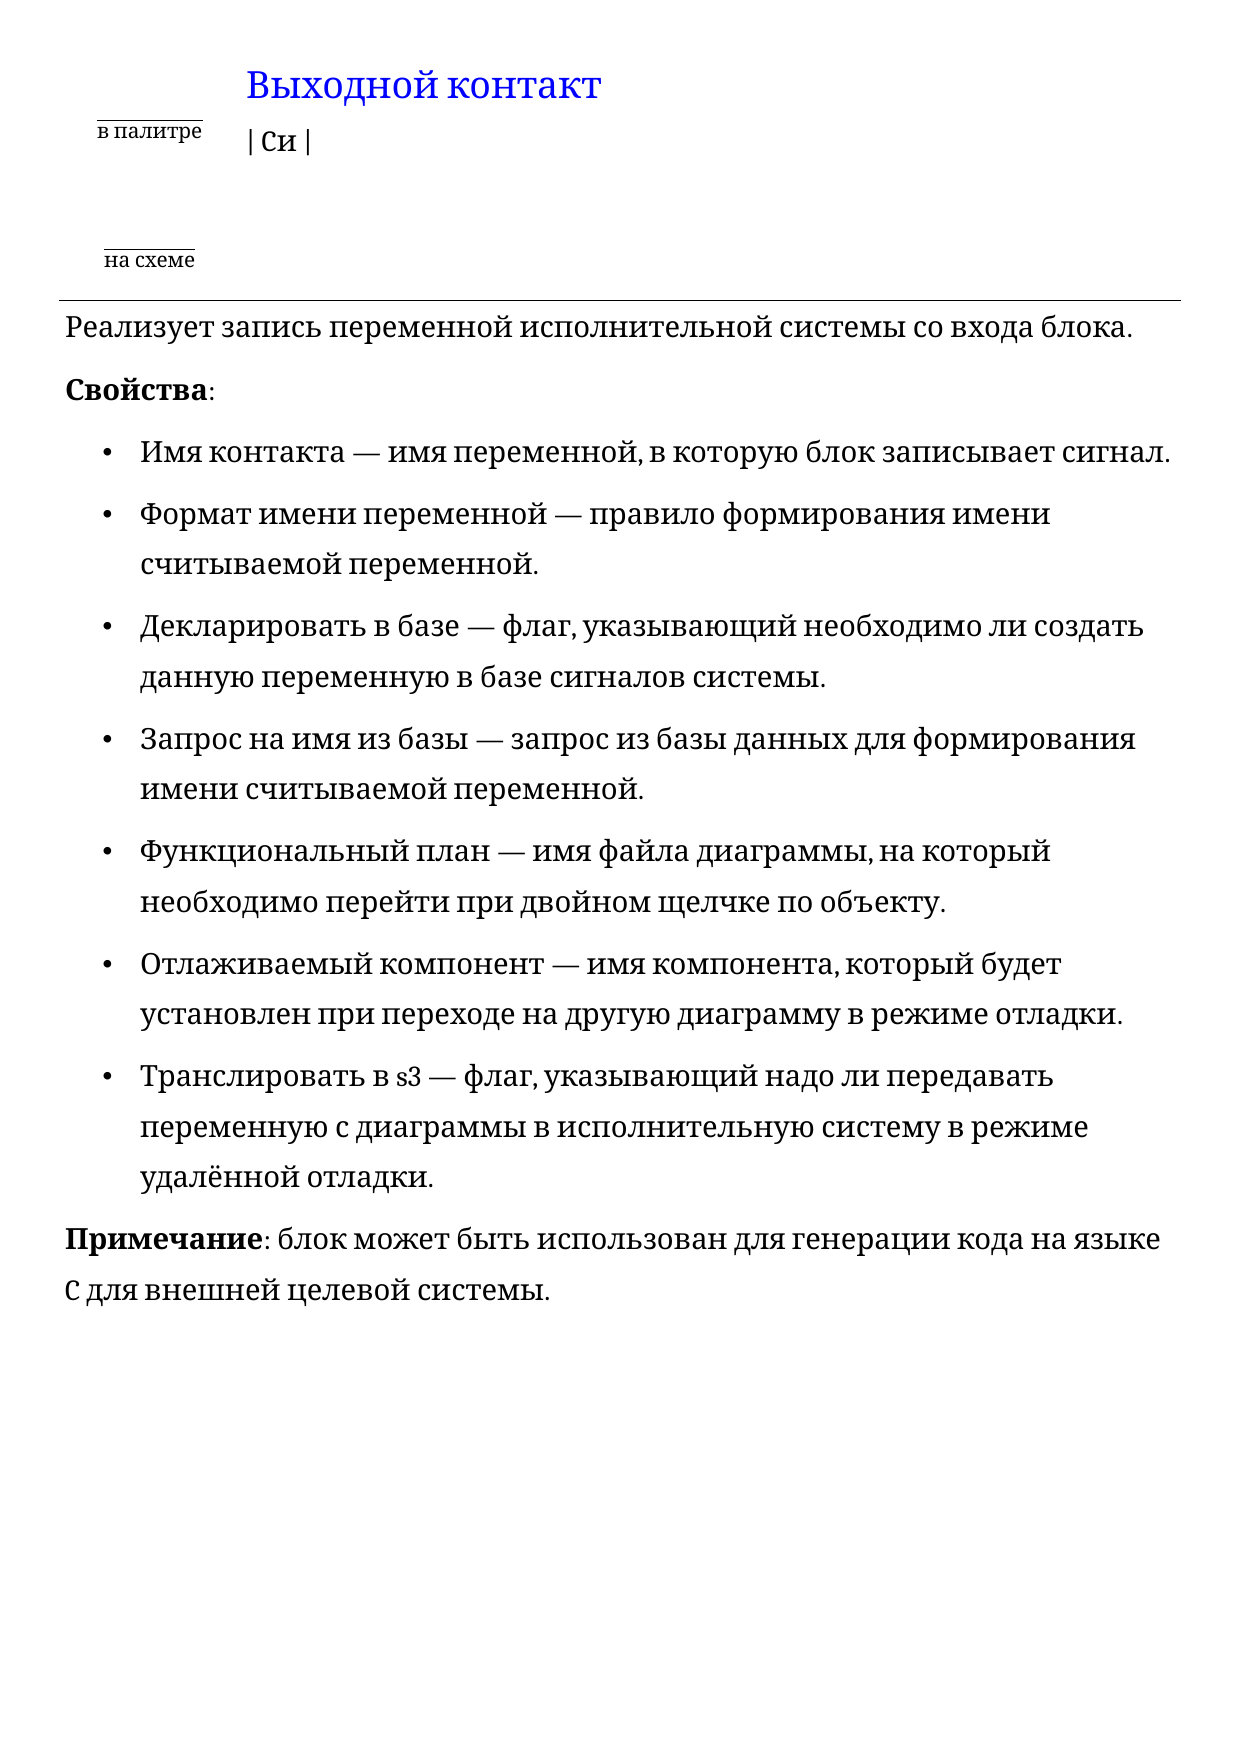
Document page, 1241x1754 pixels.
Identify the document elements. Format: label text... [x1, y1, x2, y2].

table_cell [240, 171, 1181, 243]
table_cell на схеме [59, 243, 240, 300]
table_cell в палитре [59, 114, 240, 171]
table_cell [240, 243, 1181, 300]
table_header Выходной контакт [240, 59, 1181, 114]
table_cell Реализует запись переменной исполнительной системы со входа блока. Свойства: Имя контакта — имя переменной, в которую блок записывает сигнал. Формат имени переменной — правило формирования имени считываемой переменной. Декларировать в базе — флаг, указывающий необходимо ли создать данную переменную в базе сигналов системы. Запрос на имя из базы — запрос из базы данных для формирования имени считываемой переменной. Функциональный план — имя файла диаграммы, на который необходимо перейти при двойном щелчке по объекту. Отлаживаемый компонент — имя компонента, который будет установлен при переходе на другую диаграмму в режиме отладки. Транслировать в s3 — флаг, указывающий надо ли передавать переменную с диаграммы в исполнительную систему в режиме удалённой отладки. Примечание: блок может быть использован для генерации кода на языке C для внешней целевой системы. [59, 301, 1181, 1319]
table_cell | Cи | [240, 114, 1181, 171]
table_cell [59, 171, 240, 243]
table_header [59, 59, 240, 114]
